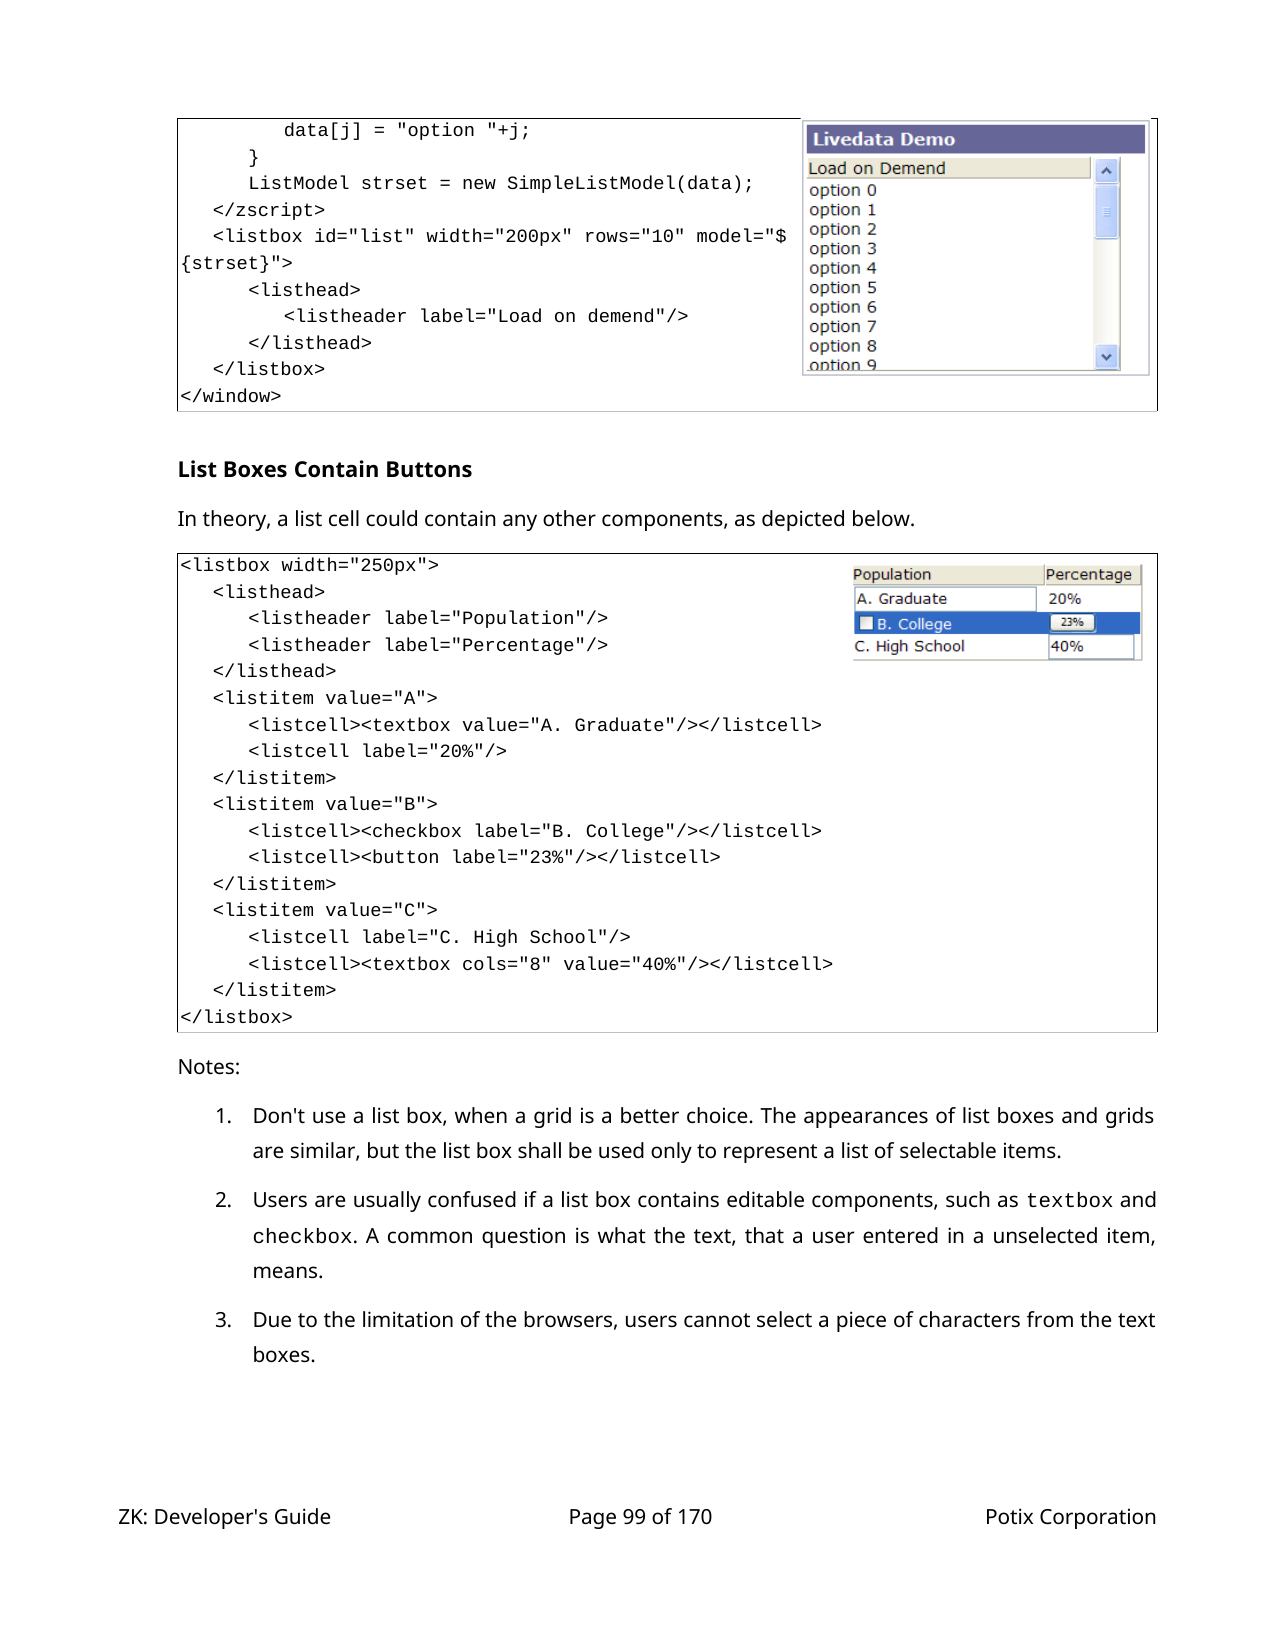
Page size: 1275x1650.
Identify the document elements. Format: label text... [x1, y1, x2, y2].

text data[j] = "option "+j; } ListModel strset = new SimpleListModel(data); </zscript> <listbox id="list" width="200px" rows="10" model="${strset}"> <listhead> <listheader label="Load on demend"/> </listhead> </listbox> </window> [178, 119, 1157, 411]
list Due to the limitation of the browsers, users cannot select a piece of characters from the text boxes. [215, 1305, 1157, 1369]
picture [800, 118, 1152, 378]
text <listbox width="250px"> <listhead> <listheader label="Population"/> <listheader label="Percentage"/> </listhead> <listitem value="A"> <listcell><textbox value="A. Graduate"/></listcell> <listcell label="20%"/> </listitem> <listitem value="B"> <listcell><checkbox label="B. College"/></listcell> <listcell><button label="23%"/></listcell> </listitem> <listitem value="C"> <listcell label="C. High School"/> <listcell><textbox cols="8" value="40%"/></listcell> </listitem> </listbox> [178, 554, 1157, 1032]
picture [851, 560, 1145, 663]
list Don't use a list box, when a grid is a better choice. The appearances of list boxes and grids are similar, but the list box shall be used only to represent a list of selectable items. [215, 1101, 1157, 1165]
list Users are usually confused if a list box contains editable components, such as textbox and checkbox. A common question is what the text, that a user entered in a unselected item, means. [215, 1185, 1157, 1285]
subtitle List Boxes Contain Buttons [177, 453, 1157, 483]
text In theory, a list cell could contain any other components, as depicted below. [177, 504, 1157, 532]
text Notes: [177, 1052, 1157, 1081]
